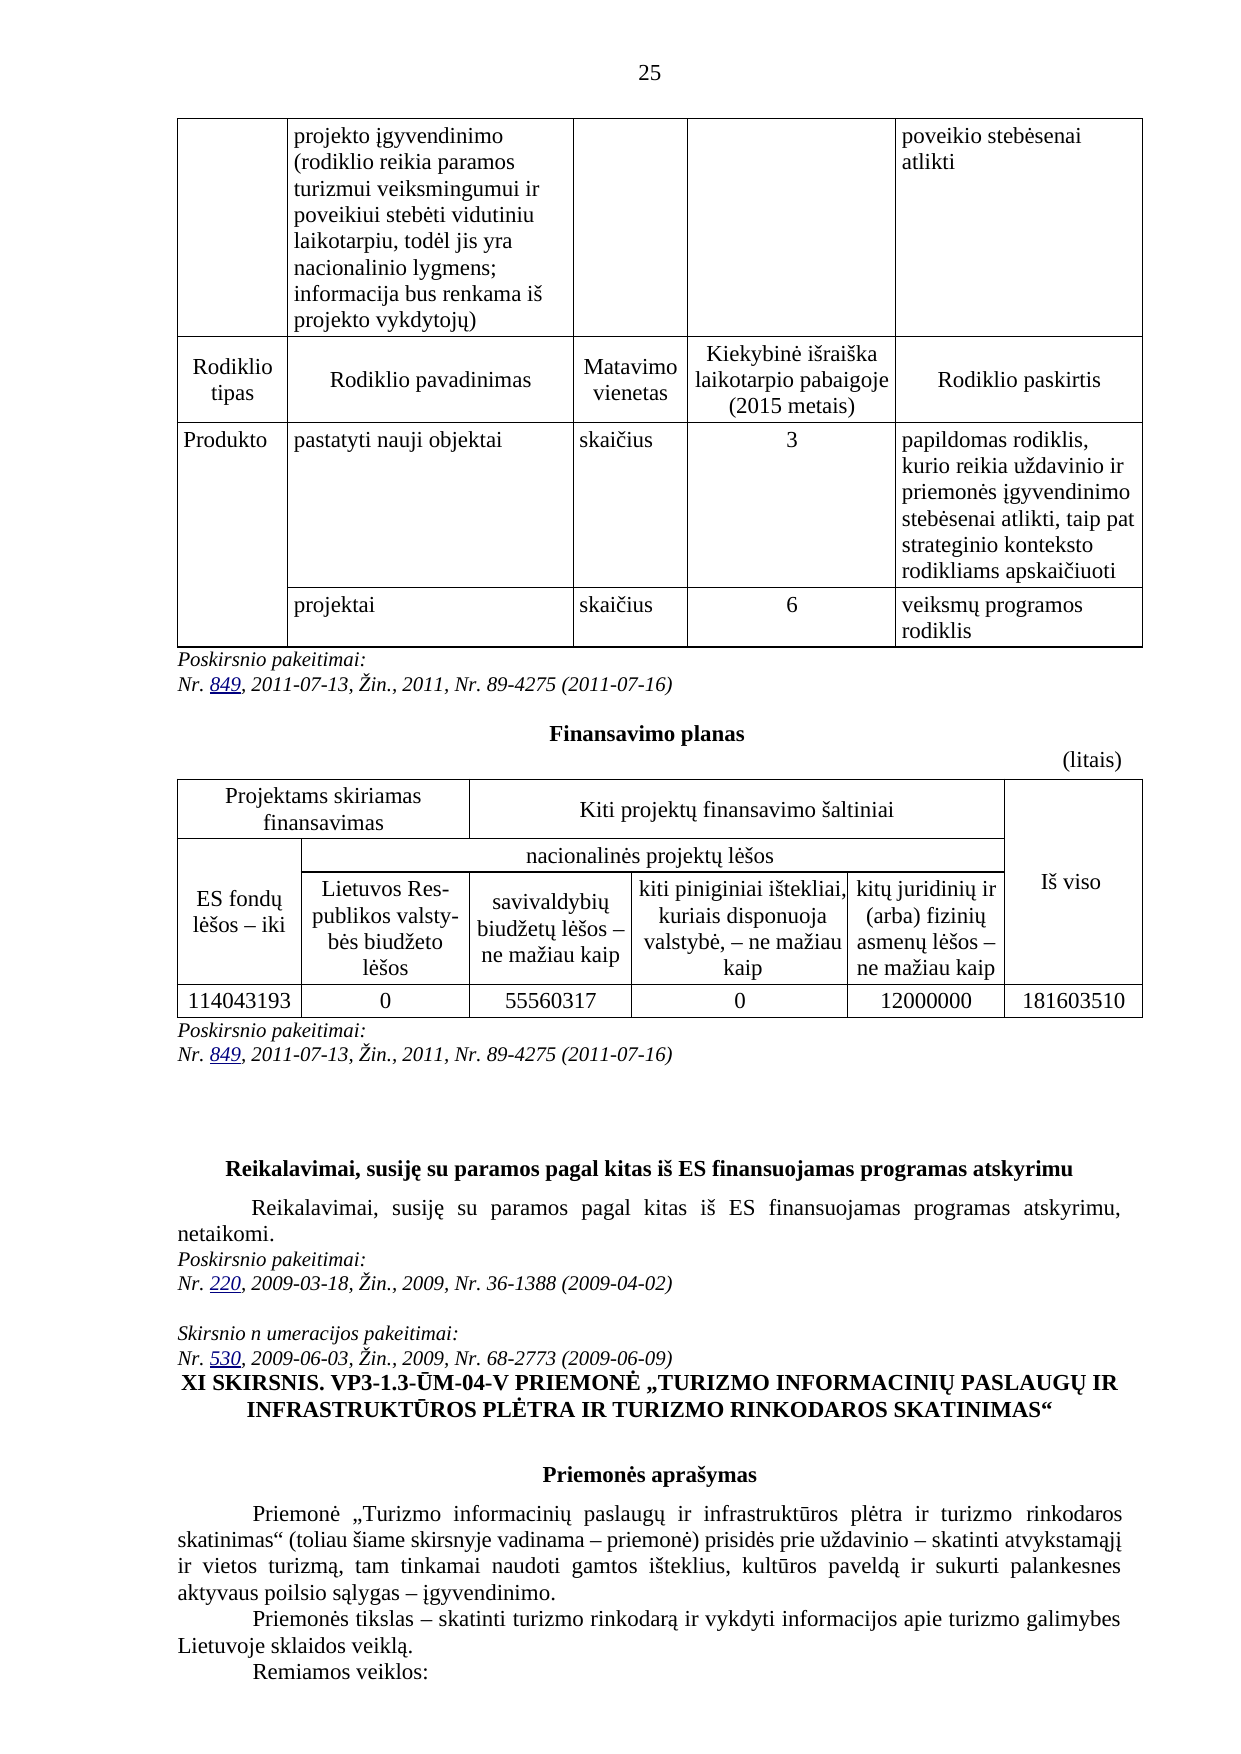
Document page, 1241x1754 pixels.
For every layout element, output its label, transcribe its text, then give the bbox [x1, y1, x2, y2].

table_cell projekto įgyvendinimo (rodiklio reikia paramos turizmui veiksmingumui ir poveikiui stebėti vidutiniu laikotarpiu, todėl jis yra nacionalinio lygmens; informacija bus renkama iš projekto vykdytojų) [288, 119, 573, 336]
table_cell [688, 119, 895, 336]
text Nr. 530, 2009-06-03, Žin., 2009, Nr. 68-2773 (2009-06-09) [177, 1345, 1122, 1369]
table_cell papildomas rodiklis, kurio reikia uždavinio ir priemonės įgyvendini­mo stebėsenai atlikti, taip pat strateginio konteksto rodikliams apskaičiuoti [896, 423, 1142, 587]
text (litais) [177, 746, 1122, 772]
table_cell Matavimo vienetas [574, 337, 687, 422]
text Poskirsnio pakeitimai: [177, 1018, 1122, 1042]
table_cell 0 [302, 985, 469, 1017]
table_cell 3 [688, 423, 895, 587]
table_header Kiti projektų finansavimo šaltiniai [470, 780, 1004, 838]
table_cell nacionalinės projektų lėšos [302, 839, 1004, 871]
table_cell skaičius [574, 588, 687, 646]
table_cell kiti piniginiai ištekliai, kuriais disponuoja valstybė, – ne mažiau kaip [632, 873, 847, 984]
table_cell Kiekybinė išraiška laikotarpio pabaigoje (2015 metais) [688, 337, 895, 422]
table_cell 181603510 [1005, 985, 1142, 1017]
text Skirsnio n umeracijos pakeitimai: [177, 1321, 1122, 1345]
table_cell Lietuvos Res­publikos valsty­bės biudžeto lėšos [302, 873, 469, 984]
table_header Projektams skiriamas finansavimas [178, 780, 469, 838]
table_cell 114043193 [178, 985, 301, 1017]
text Poskirsnio pakeitimai: [177, 1247, 1122, 1271]
table_header Iš viso [1005, 780, 1142, 984]
table_cell Rodiklio paskirtis [896, 337, 1142, 422]
text Nr. 849, 2011-07-13, Žin., 2011, Nr. 89-4275 (2011-07-16) [177, 1042, 1122, 1066]
text Poskirsnio pakeitimai: [177, 648, 1122, 671]
table_cell Produkto [178, 423, 287, 646]
table_cell savivaldybių biudžetų lėšos – ne mažiau kaip [470, 873, 631, 984]
text Reikalavimai, susiję su paramos pagal kitas iš ES finansuojamas programas atskyrimu, netaikomi. [177, 1194, 1122, 1247]
text Finansavimo planas [177, 719, 1122, 746]
table_cell projektai [288, 588, 573, 646]
table_cell 12000000 [848, 985, 1004, 1017]
table_cell kitų juridinių ir (arba) fizinių asmenų lėšos – ne mažiau kaip [848, 873, 1004, 984]
table_cell pastatyti nauji objektai [288, 423, 573, 587]
subtitle XI Skirsnis. VP3-1.3-ŪM-04-V PRIEMONĖ „TURIZMO INFORMACINIŲ PASLAUGŲ IR INFRASTRUKTŪROS PLĖTRA IR TURIZMO RINKODAROS SKATINIMAS“ [177, 1369, 1122, 1422]
text Remiamos veiklos: [177, 1658, 1122, 1684]
text Reikalavimai, susiję su paramos pagal kitas iš ES finansuojamas programas atskyrimu [177, 1155, 1122, 1182]
text Priemonės tikslas – skatinti turizmo rinkodarą ir vykdyti informacijos apie turizmo galimybes Lietuvoje sklaidos veiklą. [177, 1605, 1122, 1658]
table_cell ES fondų lėšos – iki [178, 839, 301, 984]
table_cell [178, 119, 287, 336]
table_cell veiksmų programos rodiklis [896, 588, 1142, 646]
table_cell 0 [632, 985, 847, 1017]
text Priemonės aprašymas [177, 1461, 1122, 1487]
table_cell Rodiklio pavadinimas [288, 337, 573, 422]
table_cell poveikio stebėsenai atlikti [896, 119, 1142, 336]
table_cell 6 [688, 588, 895, 646]
text Priemonė „Turizmo informacinių paslaugų ir infrastruktūros plėtra ir turizmo rinkodaros skatinimas“ (toliau šiame skirsnyje vadinama – priemonė) prisidės prie uždavinio – skatinti atvykstamąjį ir vietos turizmą, tam tinkamai naudoti gamtos išteklius, kultūros paveldą ir sukurti palankesnes aktyvaus poilsio sąlygas – įgyvendinimo. [177, 1500, 1122, 1605]
table_cell Rodiklio tipas [178, 337, 287, 422]
table_cell 55560317 [470, 985, 631, 1017]
table_cell [574, 119, 687, 336]
text Nr. 220, 2009-03-18, Žin., 2009, Nr. 36-1388 (2009-04-02) [177, 1271, 1122, 1295]
text Nr. 849, 2011-07-13, Žin., 2011, Nr. 89-4275 (2011-07-16) [177, 671, 1122, 696]
table_cell skaičius [574, 423, 687, 587]
